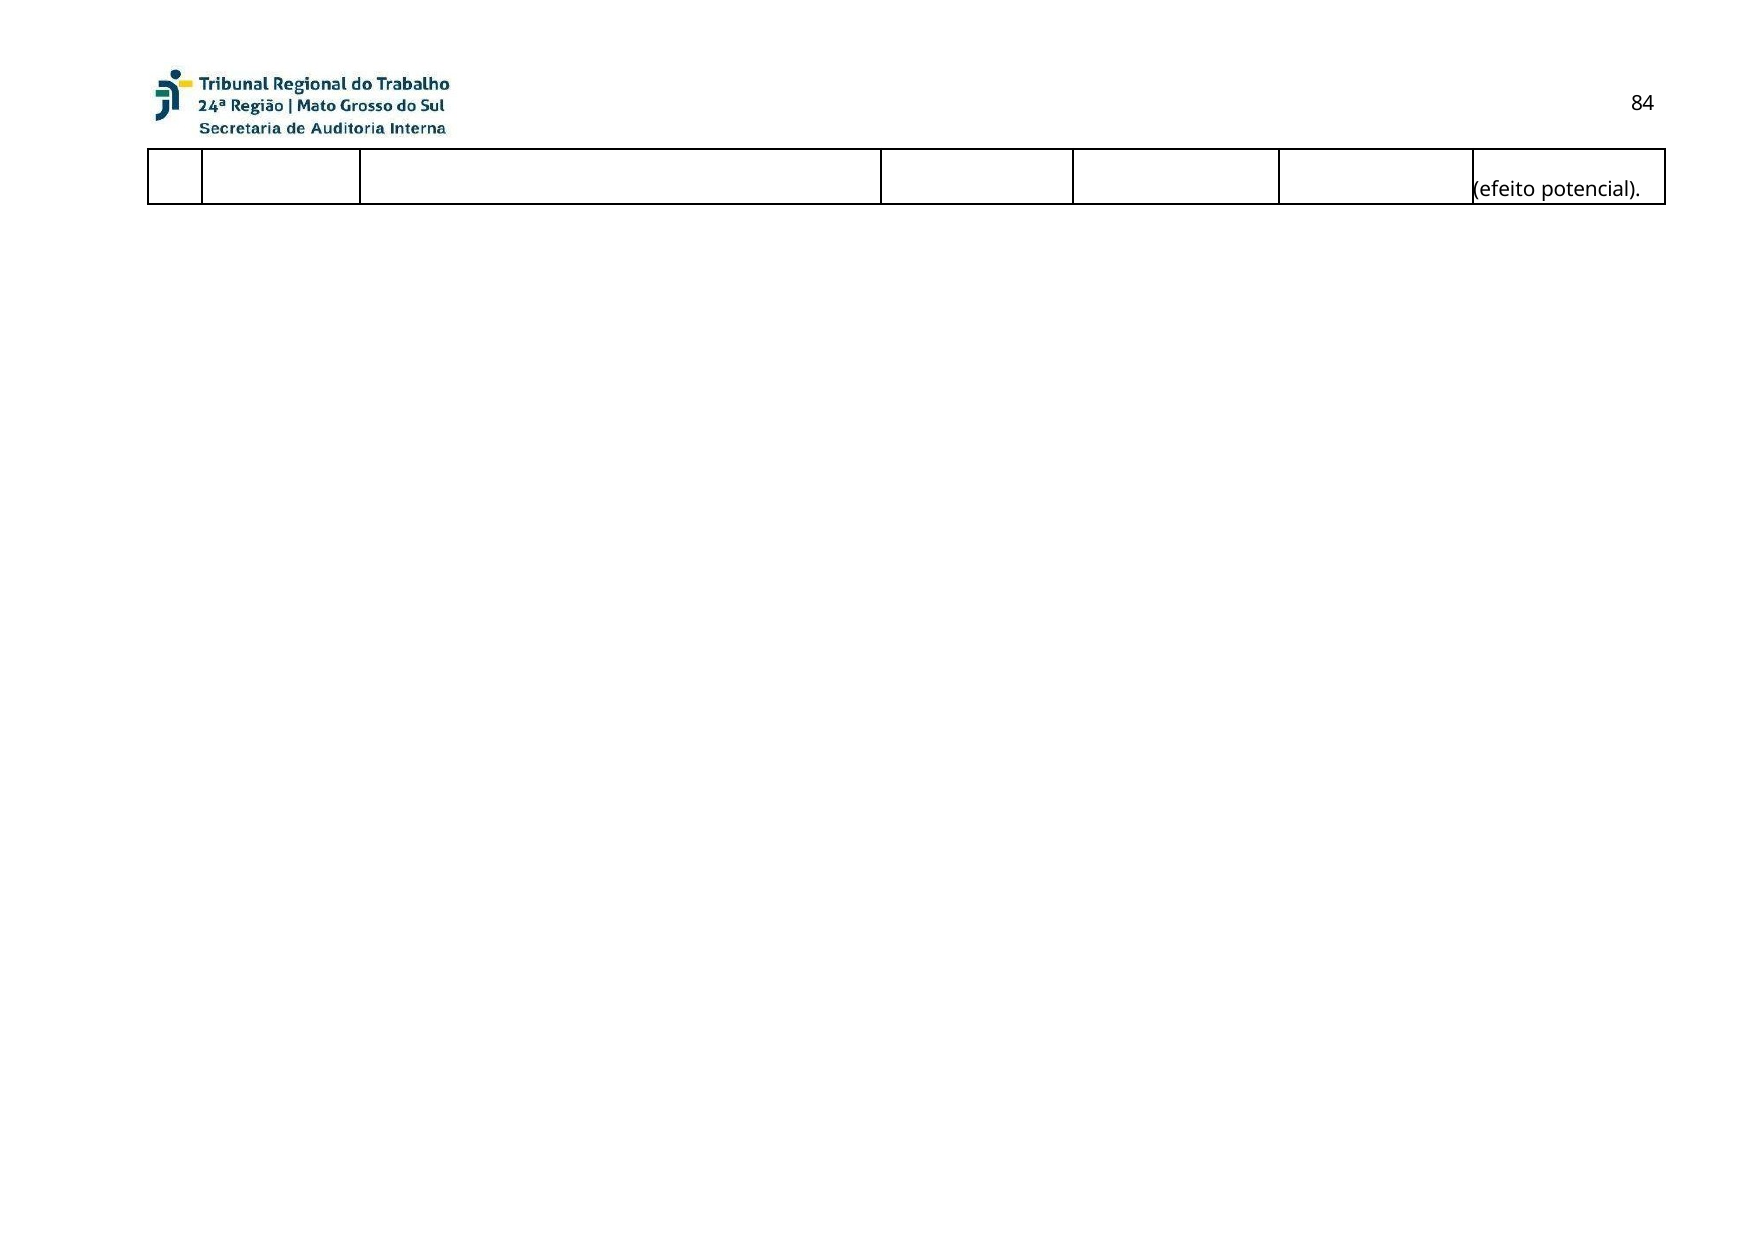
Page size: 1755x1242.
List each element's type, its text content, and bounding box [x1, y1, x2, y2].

table_header [203, 150, 359, 202]
table_header [361, 150, 880, 202]
table_header [1280, 150, 1472, 202]
table_header [1074, 150, 1278, 202]
table_header [882, 150, 1072, 202]
table_header (efeito potencial). [1474, 150, 1664, 202]
table_header [149, 150, 201, 202]
